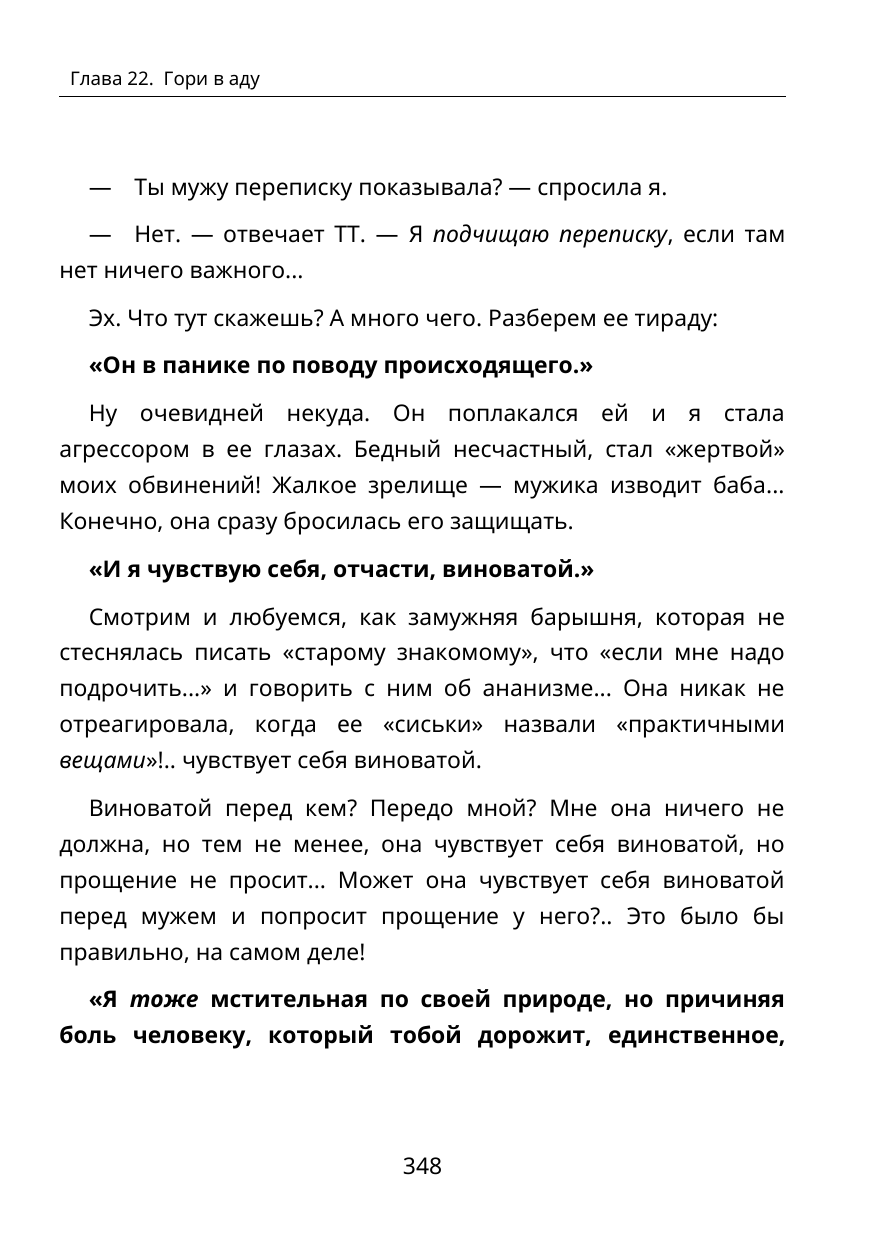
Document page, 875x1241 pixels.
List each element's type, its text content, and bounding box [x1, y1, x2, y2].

list Ты мужу переписку показывала? — спросила я. [59, 170, 786, 202]
text «Он в панике по поводу происходящего.» [59, 349, 786, 381]
text Ну очевидней некуда. Он поплакался ей и я стала агрессором в ее глазах. Бедный несчастный, стал «жертвой» моих обвинений! Жалкое зрелище — мужика изводит баба... Конечно, она сразу бросилась его защищать. [59, 397, 786, 536]
text «И я чувствую себя, отчасти, виноватой.» [59, 553, 786, 584]
text «Я тоже мстительная по своей природе, но причиняя боль человеку, который тобой дорожит, единственное, [59, 983, 786, 1051]
text Виноватой перед кем? Передо мной? Мне она ничего не должна, но тем не менее, она чувствует себя виноватой, но прощение не просит... Может она чувствует себя виноватой перед мужем и попросит прощение у него?.. Это было бы правильно, на самом деле! [59, 792, 786, 967]
text Смотрим и любуемся, как замужняя барышня, которая не стеснялась писать «старому знакомому», что «если мне надо подрочить...» и говорить с ним об ананизме... Она никак не отреагировала, когда ее «сиськи» назвали «практичными вещами»!.. чувствует себя виноватой. [59, 600, 786, 775]
list Нет. — отвечает ТТ. — Я подчищаю переписку, если там нет ничего важного... [59, 218, 786, 285]
text Эх. Что тут скажешь? А много чего. Разберем ее тираду: [59, 302, 786, 333]
